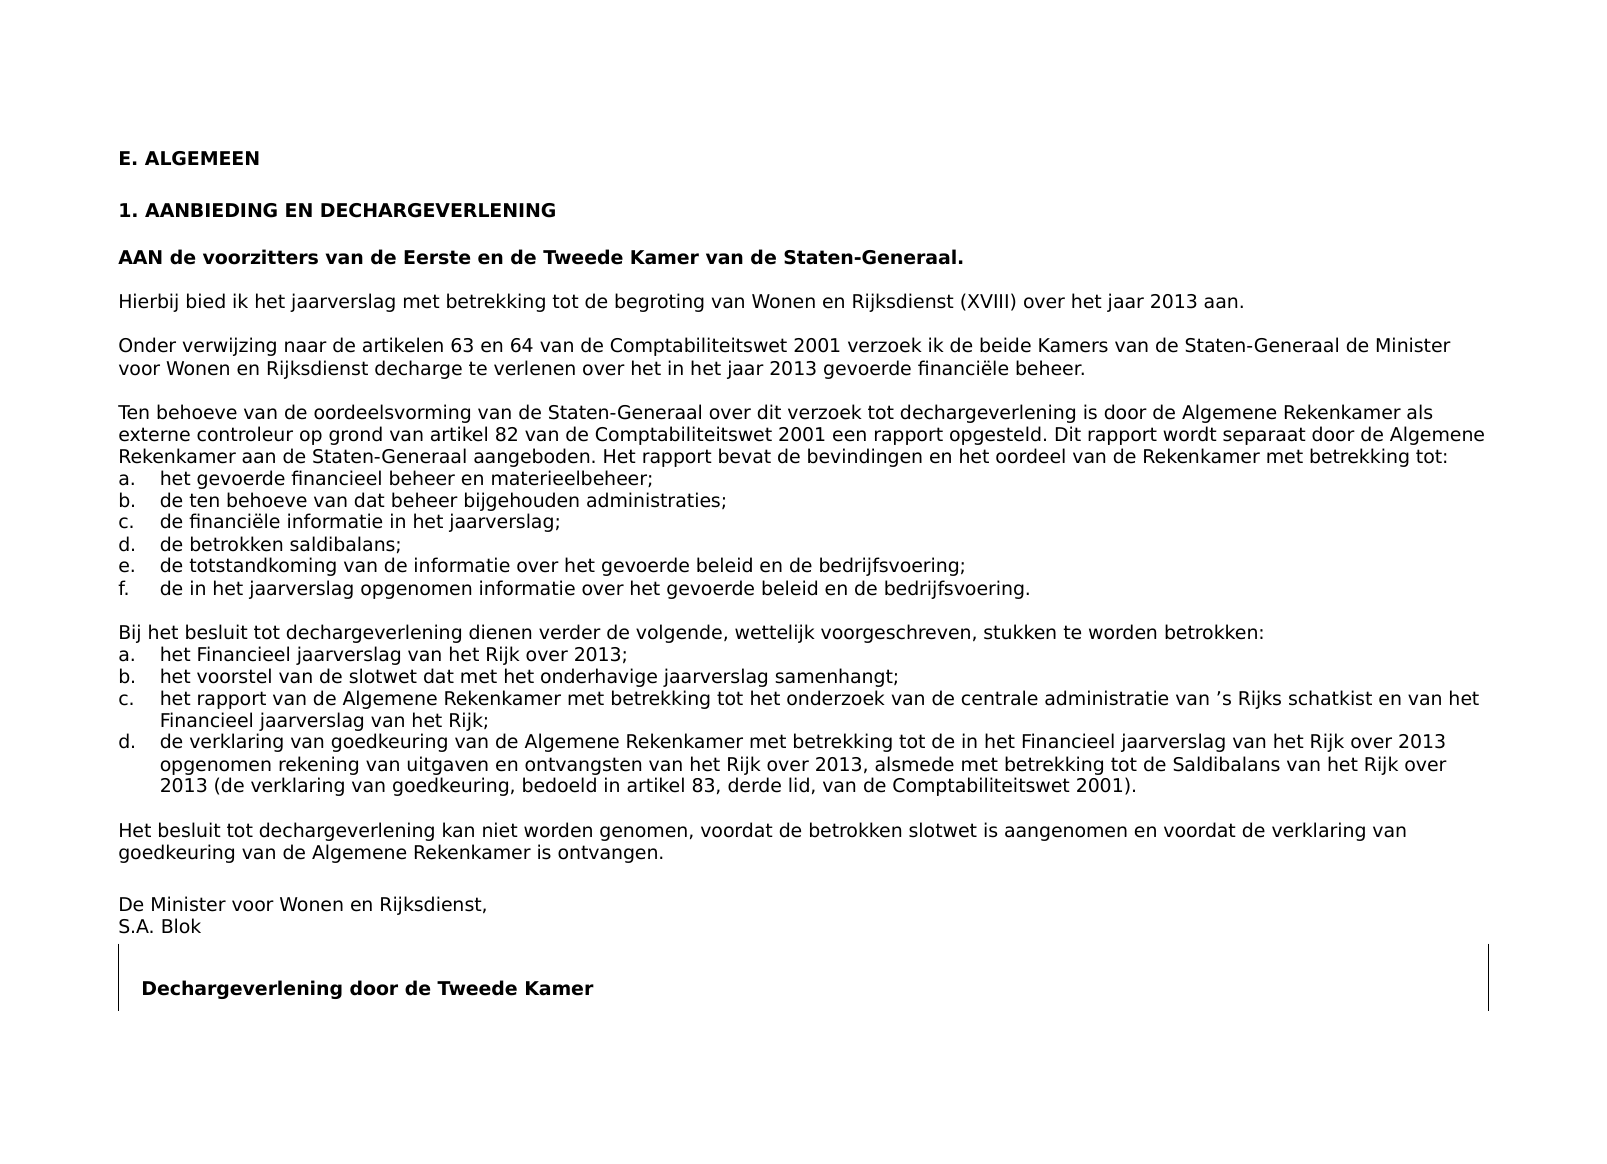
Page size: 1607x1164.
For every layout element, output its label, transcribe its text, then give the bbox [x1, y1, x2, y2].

table_header Dechargeverlening door de Tweede Kamer [119, 944, 1488, 1011]
text f. de in het jaarverslag opgenomen informatie over het gevoerde beleid en de bedrijfsvoering. [118, 577, 1488, 599]
text e. de totstandkoming van de informatie over het gevoerde beleid en de bedrijfsvoering; [118, 555, 1488, 577]
text De Minister voor Wonen en Rijksdienst, S.A. Blok [118, 893, 1488, 937]
text d. de verklaring van goedkeuring van de Algemene Rekenkamer met betrekking tot de in het Financieel jaarverslag van het Rijk over 2013 opgenomen rekening van uitgaven en ontvangsten van het Rijk over 2013, alsmede met betrekking tot de Saldibalans van het Rijk over 2013 (de verklaring van goedkeuring, bedoeld in artikel 83, derde lid, van de Comptabiliteitswet 2001). [118, 731, 1488, 797]
text d. de betrokken saldibalans; [118, 533, 1488, 555]
text c. de financiële informatie in het jaarverslag; [118, 511, 1488, 533]
text b. het voorstel van de slotwet dat met het onderhavige jaarverslag samenhangt; [118, 666, 1488, 687]
text Ten behoeve van de oordeelsvorming van de Staten-Generaal over dit verzoek tot dechargeverlening is door de Algemene Rekenkamer als externe controleur op grond van artikel 82 van de Comptabiliteitswet 2001 een rapport opgesteld. Dit rapport wordt separaat door de Algemene Rekenkamer aan de Staten-Generaal aangeboden. Het rapport bevat de bevindingen en het oordeel van de Rekenkamer met betrekking tot: [118, 402, 1488, 467]
subtitle E. ALGEMEEN [118, 148, 1488, 170]
text Het besluit tot dechargeverlening kan niet worden genomen, voordat de betrokken slotwet is aangenomen en voordat de verklaring van goedkeuring van de Algemene Rekenkamer is ontvangen. [118, 819, 1488, 863]
text Hierbij bied ik het jaarverslag met betrekking tot de begroting van Wonen en Rijksdienst (XVIII) over het jaar 2013 aan. [118, 291, 1488, 313]
text a. het gevoerde financieel beheer en materieelbeheer; [118, 467, 1488, 489]
text AAN de voorzitters van de Eerste en de Tweede Kamer van de Staten-Generaal. [118, 247, 1488, 269]
text b. de ten behoeve van dat beheer bijgehouden administraties; [118, 489, 1488, 511]
text Bij het besluit tot dechargeverlening dienen verder de volgende, wettelijk voorgeschreven, stukken te worden betrokken: [118, 622, 1488, 643]
text a. het Financieel jaarverslag van het Rijk over 2013; [118, 643, 1488, 666]
subtitle 1. AANBIEDING EN DECHARGEVERLENING [118, 200, 1488, 222]
text c. het rapport van de Algemene Rekenkamer met betrekking tot het onderzoek van de centrale administratie van ’s Rijks schatkist en van het Financieel jaarverslag van het Rijk; [118, 687, 1488, 731]
text Onder verwijzing naar de artikelen 63 en 64 van de Comptabiliteitswet 2001 verzoek ik de beide Kamers van de Staten-Generaal de Minister voor Wonen en Rijksdienst decharge te verlenen over het in het jaar 2013 gevoerde financiële beheer. [118, 335, 1488, 379]
